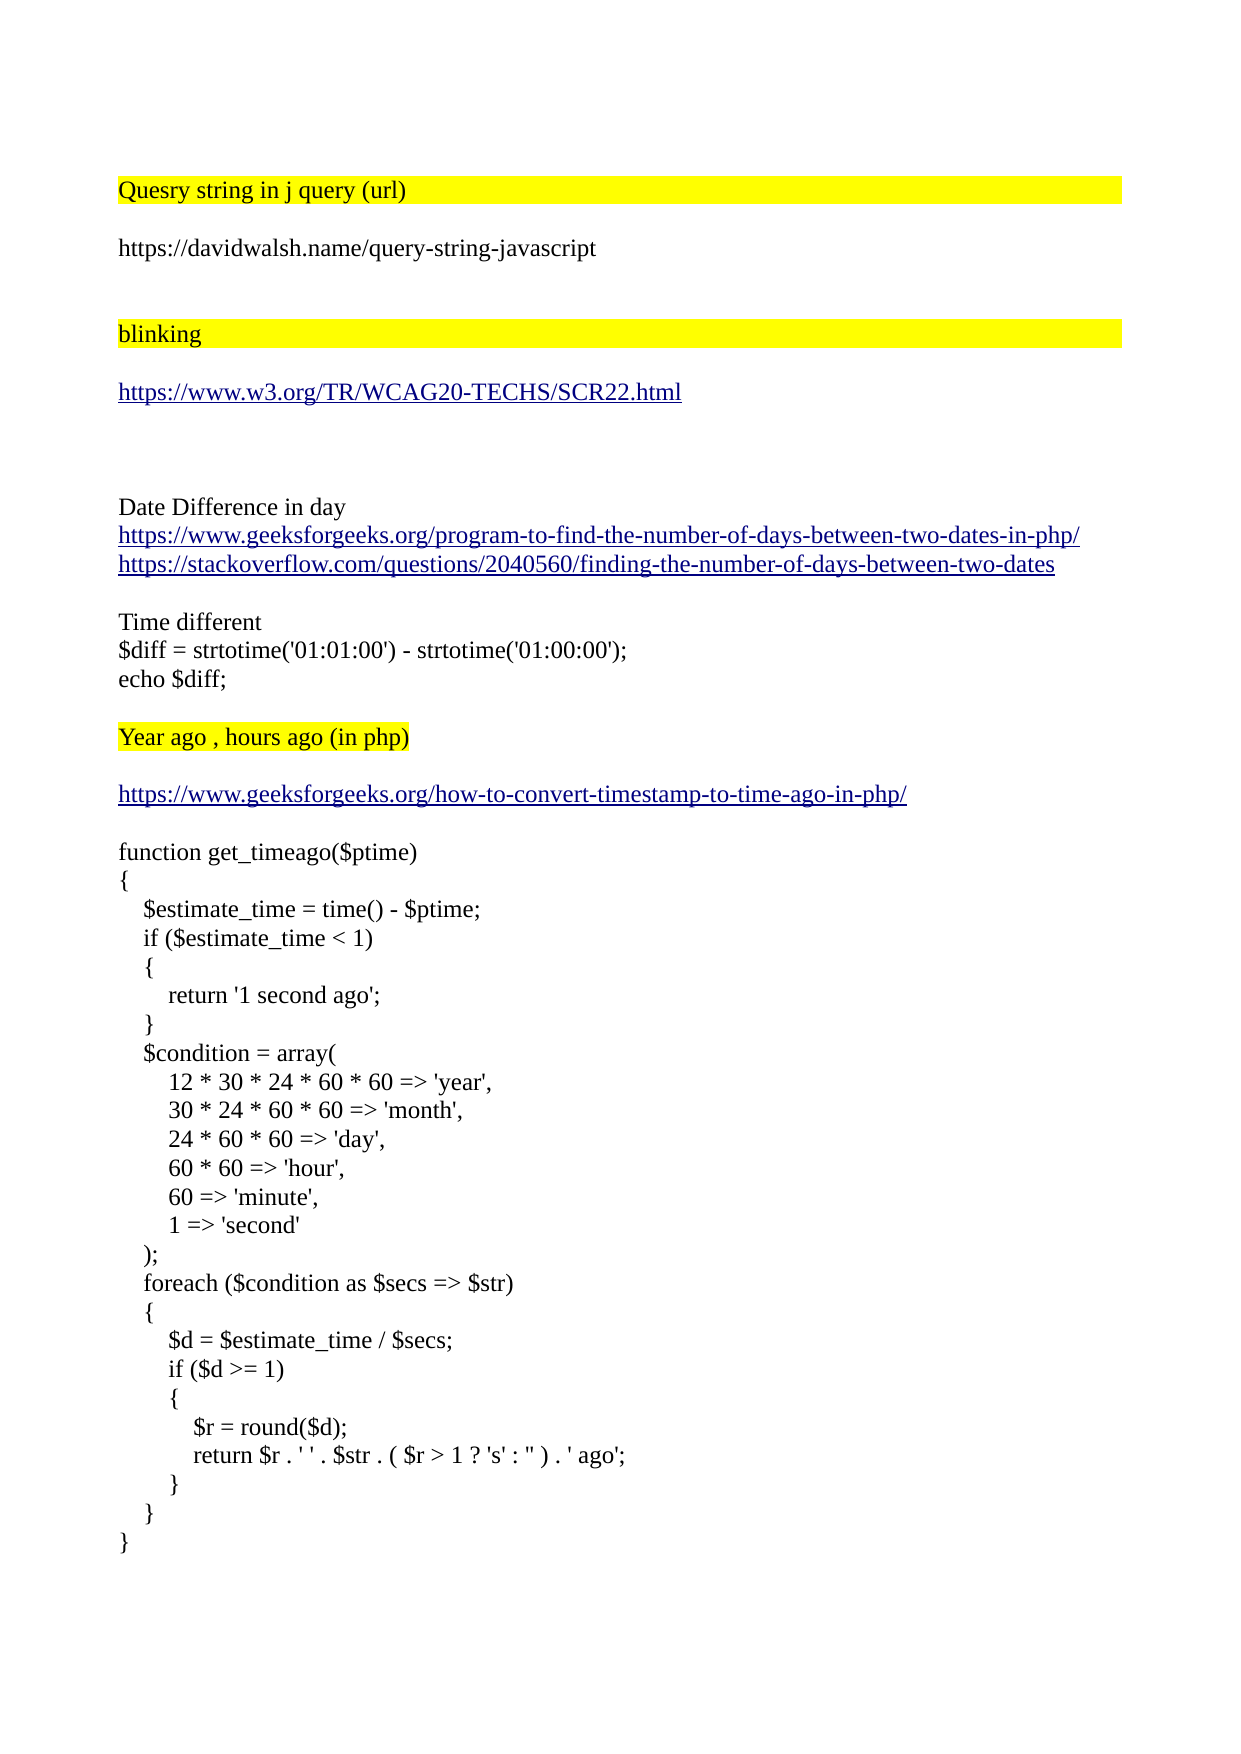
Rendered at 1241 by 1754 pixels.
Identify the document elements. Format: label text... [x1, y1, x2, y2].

text if ($estimate_time < 1) [118, 923, 1122, 952]
text { [118, 1297, 1122, 1326]
text { [118, 952, 1122, 981]
text https://www.w3.org/TR/WCAG20-TECHS/SCR22.html [118, 377, 1122, 406]
text echo $diff; [118, 664, 1122, 693]
text Date Difference in day [118, 492, 1122, 521]
text { [118, 1383, 1122, 1412]
text foreach ($condition as $secs => $str) [118, 1268, 1122, 1297]
text $condition = array( [118, 1038, 1122, 1067]
text 1 => 'second' [118, 1211, 1122, 1239]
text } [118, 1469, 1122, 1498]
text https://stackoverflow.com/questions/2040560/finding-the-number-of-days-between-two-dates [118, 549, 1122, 578]
text Year ago , hours ago (in php) [118, 722, 1122, 751]
text 12 * 30 * 24 * 60 * 60 => 'year', [118, 1067, 1122, 1096]
text return '1 second ago'; [118, 981, 1122, 1009]
text function get_timeago($ptime) [118, 837, 1122, 866]
text } [118, 1498, 1122, 1527]
text 24 * 60 * 60 => 'day', [118, 1124, 1122, 1153]
text if ($d >= 1) [118, 1354, 1122, 1383]
text $diff = strtotime('01:01:00') - strtotime('01:00:00'); [118, 636, 1122, 664]
text } [118, 1527, 1122, 1556]
text $d = $estimate_time / $secs; [118, 1326, 1122, 1354]
text https://davidwalsh.name/query-string-javascript [118, 233, 1122, 262]
text $estimate_time = time() - $ptime; [118, 894, 1122, 923]
text blinking [118, 319, 1122, 348]
text { [118, 866, 1122, 894]
text https://www.geeksforgeeks.org/how-to-convert-timestamp-to-time-ago-in-php/ [118, 779, 1122, 808]
text Quesry string in j query (url) [118, 176, 1122, 204]
text $r = round($d); [118, 1412, 1122, 1441]
text ); [118, 1239, 1122, 1268]
text return $r . ' ' . $str . ( $r > 1 ? 's' : '' ) . ' ago'; [118, 1441, 1122, 1469]
text 60 * 60 => 'hour', [118, 1153, 1122, 1182]
text } [118, 1009, 1122, 1038]
text 60 => 'minute', [118, 1182, 1122, 1211]
text 30 * 24 * 60 * 60 => 'month', [118, 1096, 1122, 1124]
text https://www.geeksforgeeks.org/program-to-find-the-number-of-days-between-two-dates-in-php/ [118, 521, 1122, 549]
text Time different [118, 607, 1122, 636]
